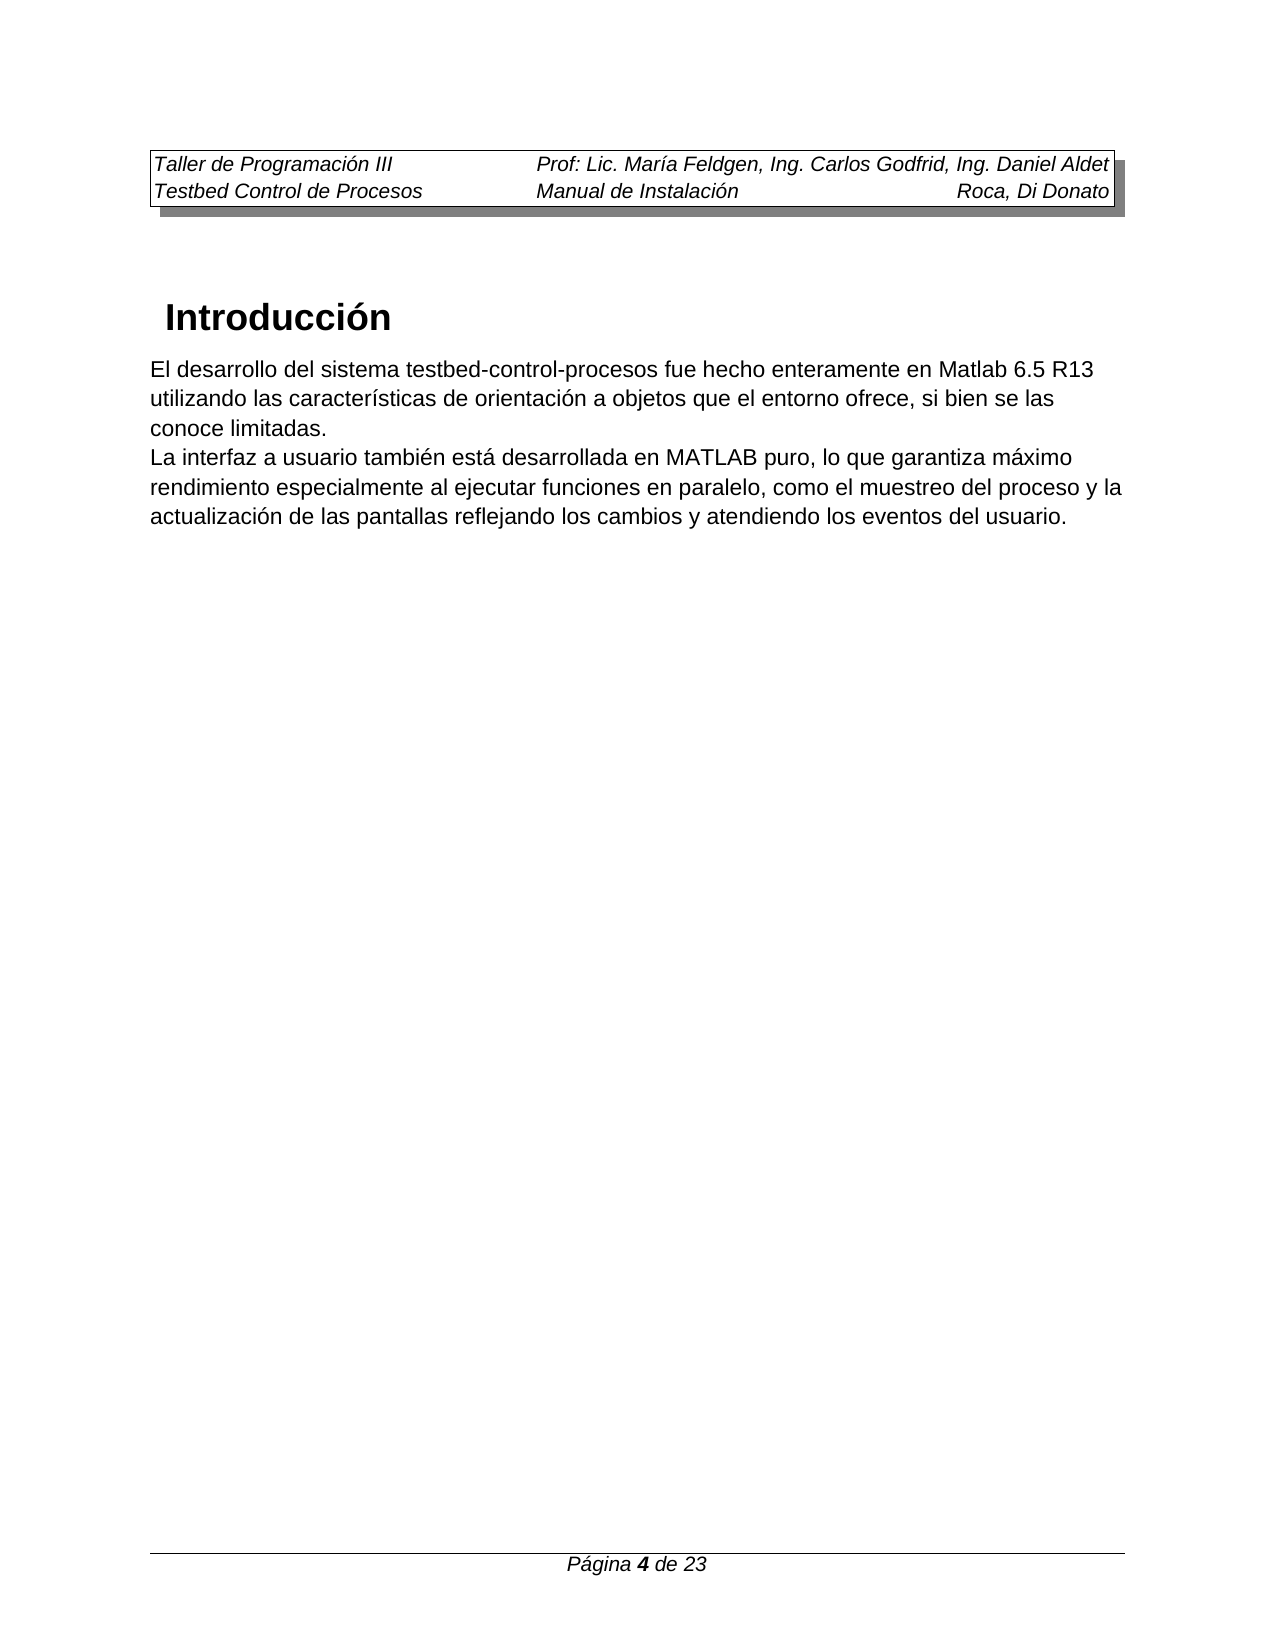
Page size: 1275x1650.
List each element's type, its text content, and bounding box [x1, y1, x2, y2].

text La interfaz a usuario también está desarrollada en MATLAB puro, lo que garantiza máximo rendimiento especialmente al ejecutar funciones en paralelo, como el muestreo del proceso y la actualización de las pantallas reflejando los cambios y atendiendo los eventos del usuario. [150, 445, 1125, 529]
text El desarrollo del sistema testbed-control-procesos fue hecho enteramente en Matlab 6.5 R13 utilizando las características de orientación a objetos que el entorno ofrece, si bien se las conoce limitadas. [150, 357, 1125, 441]
subtitle Introducción [150, 296, 1125, 338]
